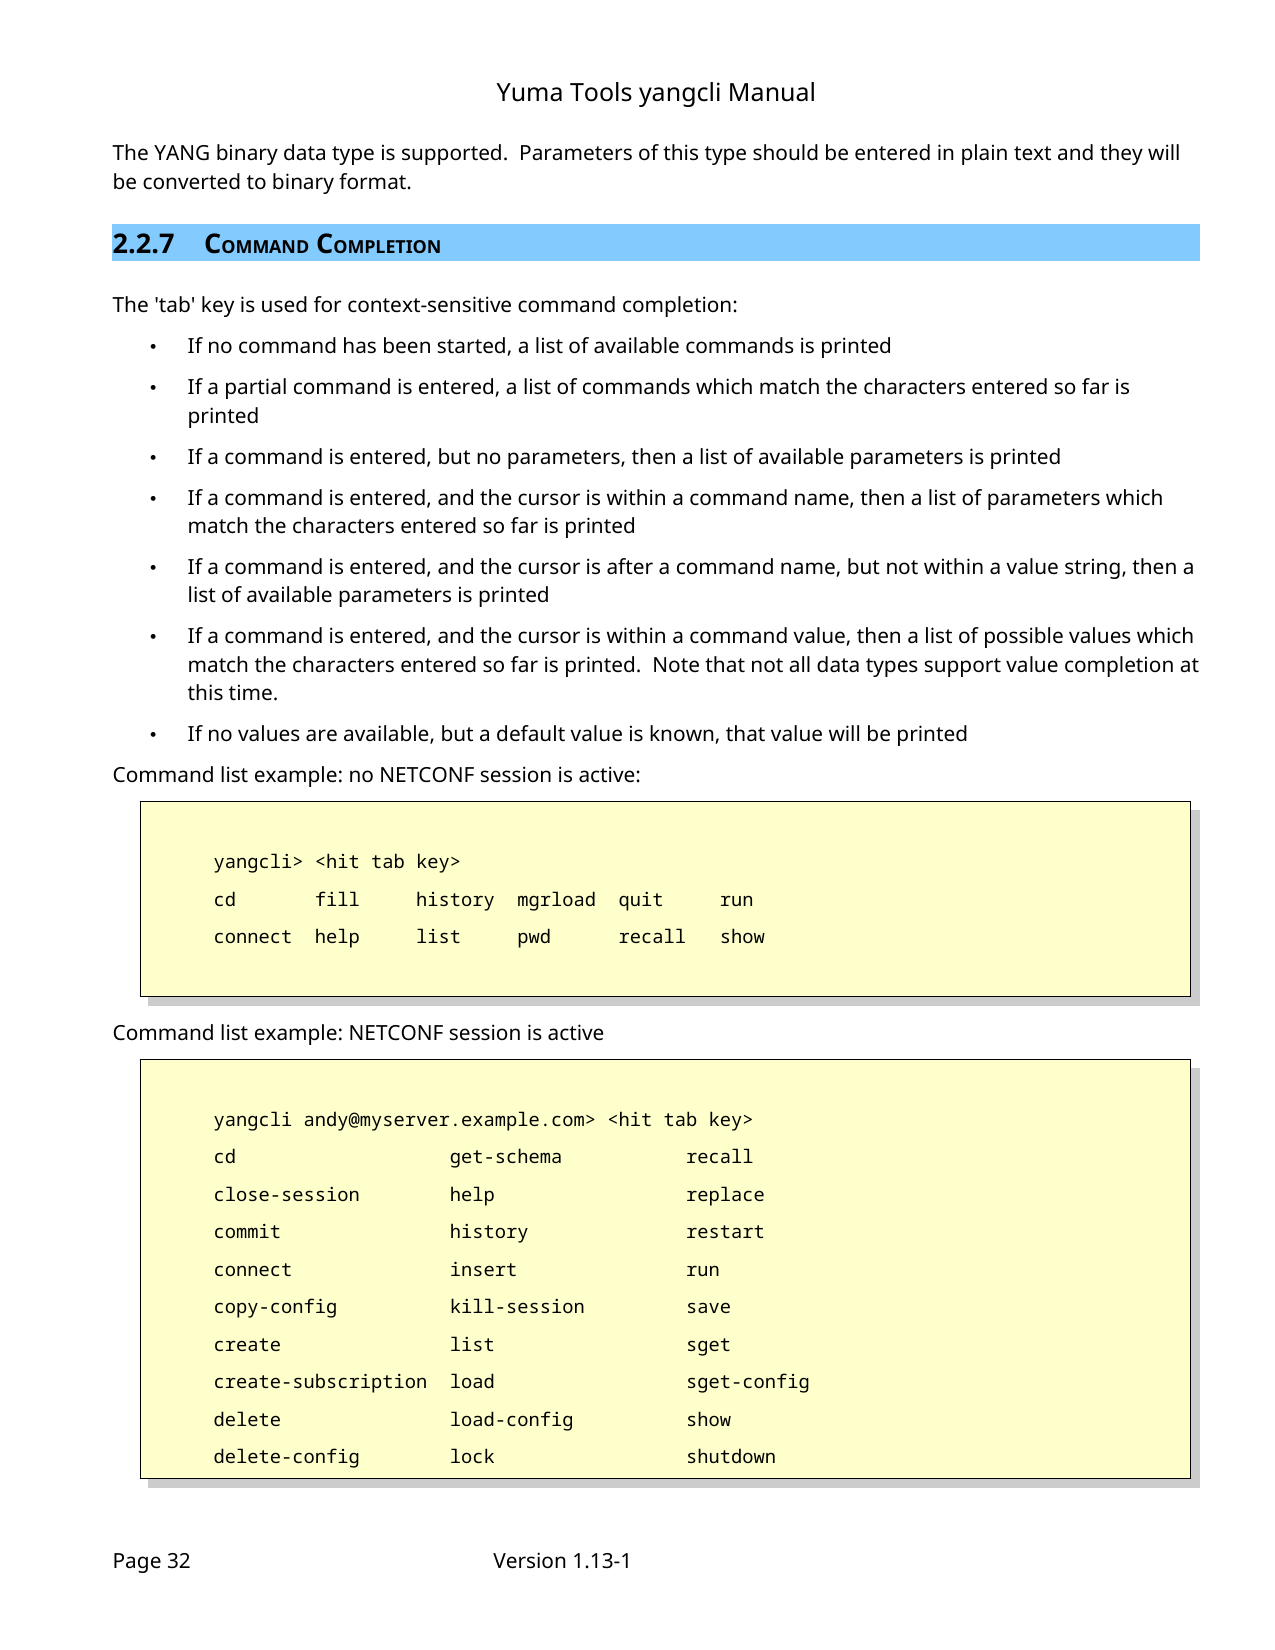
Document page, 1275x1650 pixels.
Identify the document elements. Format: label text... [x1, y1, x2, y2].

text The 'tab' key is used for context-sensitive command completion: [112, 291, 1200, 319]
text Command list example: no NETCONF session is active: [112, 760, 1200, 789]
list If a command is entered, and the cursor is after a command name, but not within a value string, then a list of available parameters is printed [150, 552, 1200, 609]
text The YANG binary data type is supported. Parameters of this type should be entered in plain text and they will be converted to binary format. [112, 138, 1200, 195]
text delete-config lock shutdown [141, 1434, 1190, 1478]
text connect help list pwd recall show [141, 914, 1190, 949]
text close-session help replace [141, 1171, 1190, 1207]
list If a command is entered, and the cursor is within a command value, then a list of possible values which match the characters entered so far is printed. Note that not all data types support value completion at this time. [150, 622, 1200, 707]
text cd fill history mgrload quit run [141, 876, 1190, 912]
list If a command is entered, but no parameters, then a list of available parameters is printed [150, 442, 1200, 470]
text cd get-schema recall [141, 1134, 1190, 1169]
list If a command is entered, and the cursor is within a command name, then a list of parameters which match the characters entered so far is printed [150, 483, 1200, 540]
text Command list example: NETCONF session is active [112, 1018, 1200, 1046]
text create-subscription load sget-config [141, 1359, 1190, 1394]
list If no values are available, but a default value is known, that value will be printed [150, 719, 1200, 748]
text create list sget [141, 1321, 1190, 1357]
text yangcli> <hit tab key> [141, 839, 1190, 874]
subtitle Command Completion [112, 224, 1200, 261]
list If a partial command is entered, a list of commands which match the characters entered so far is printed [150, 372, 1200, 429]
text connect insert run [141, 1246, 1190, 1282]
text yangcli andy@myserver.example.com> <hit tab key> [141, 1096, 1190, 1132]
text copy-config kill-session save [141, 1284, 1190, 1319]
list If no command has been started, a list of available commands is printed [150, 332, 1200, 360]
text delete load-config show [141, 1396, 1190, 1432]
text commit history restart [141, 1209, 1190, 1244]
